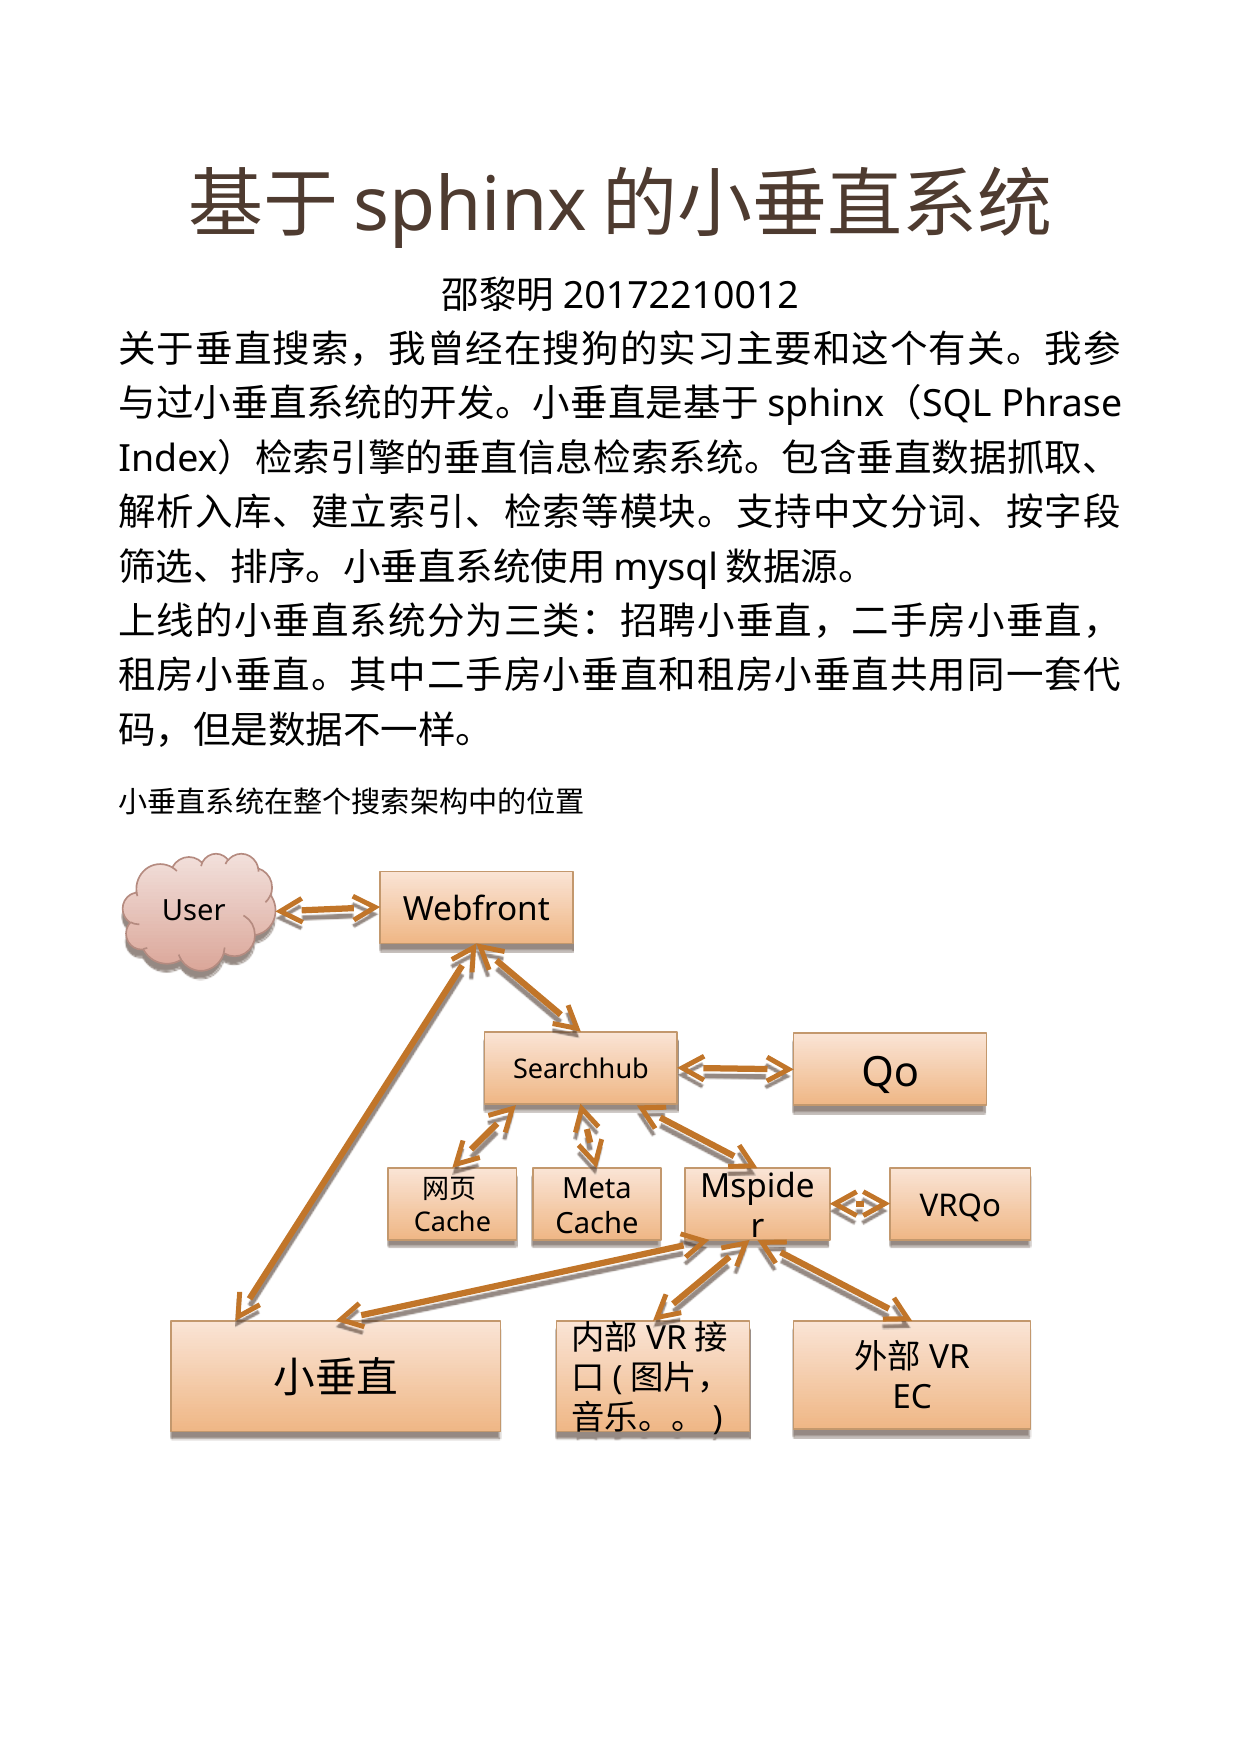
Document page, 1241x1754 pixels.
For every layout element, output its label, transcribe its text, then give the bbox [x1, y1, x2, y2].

title 基于sphinx的小垂直系统 [118, 143, 1122, 252]
text 关于垂直搜索，我曾经在搜狗的实习主要和这个有关。我参与过小垂直系统的开发。小垂直是基于sphinx（SQL Phrase Index）检索引擎的垂直信息检索系统。包含垂直数据抓取、解析入库、建立索引、检索等模块。支持中文分词、按字段筛选、排序。小垂直系统使用mysql数据源。 [118, 319, 1122, 591]
text 邵黎明 20172210012 [118, 264, 1122, 319]
subtitle 小垂直系统在整个搜索架构中的位置 [118, 779, 1122, 821]
text 上线的小垂直系统分为三类：招聘小垂直，二手房小垂直，租房小垂直。其中二手房小垂直和租房小垂直共用同一套代码，但是数据不一样。 [118, 591, 1122, 754]
